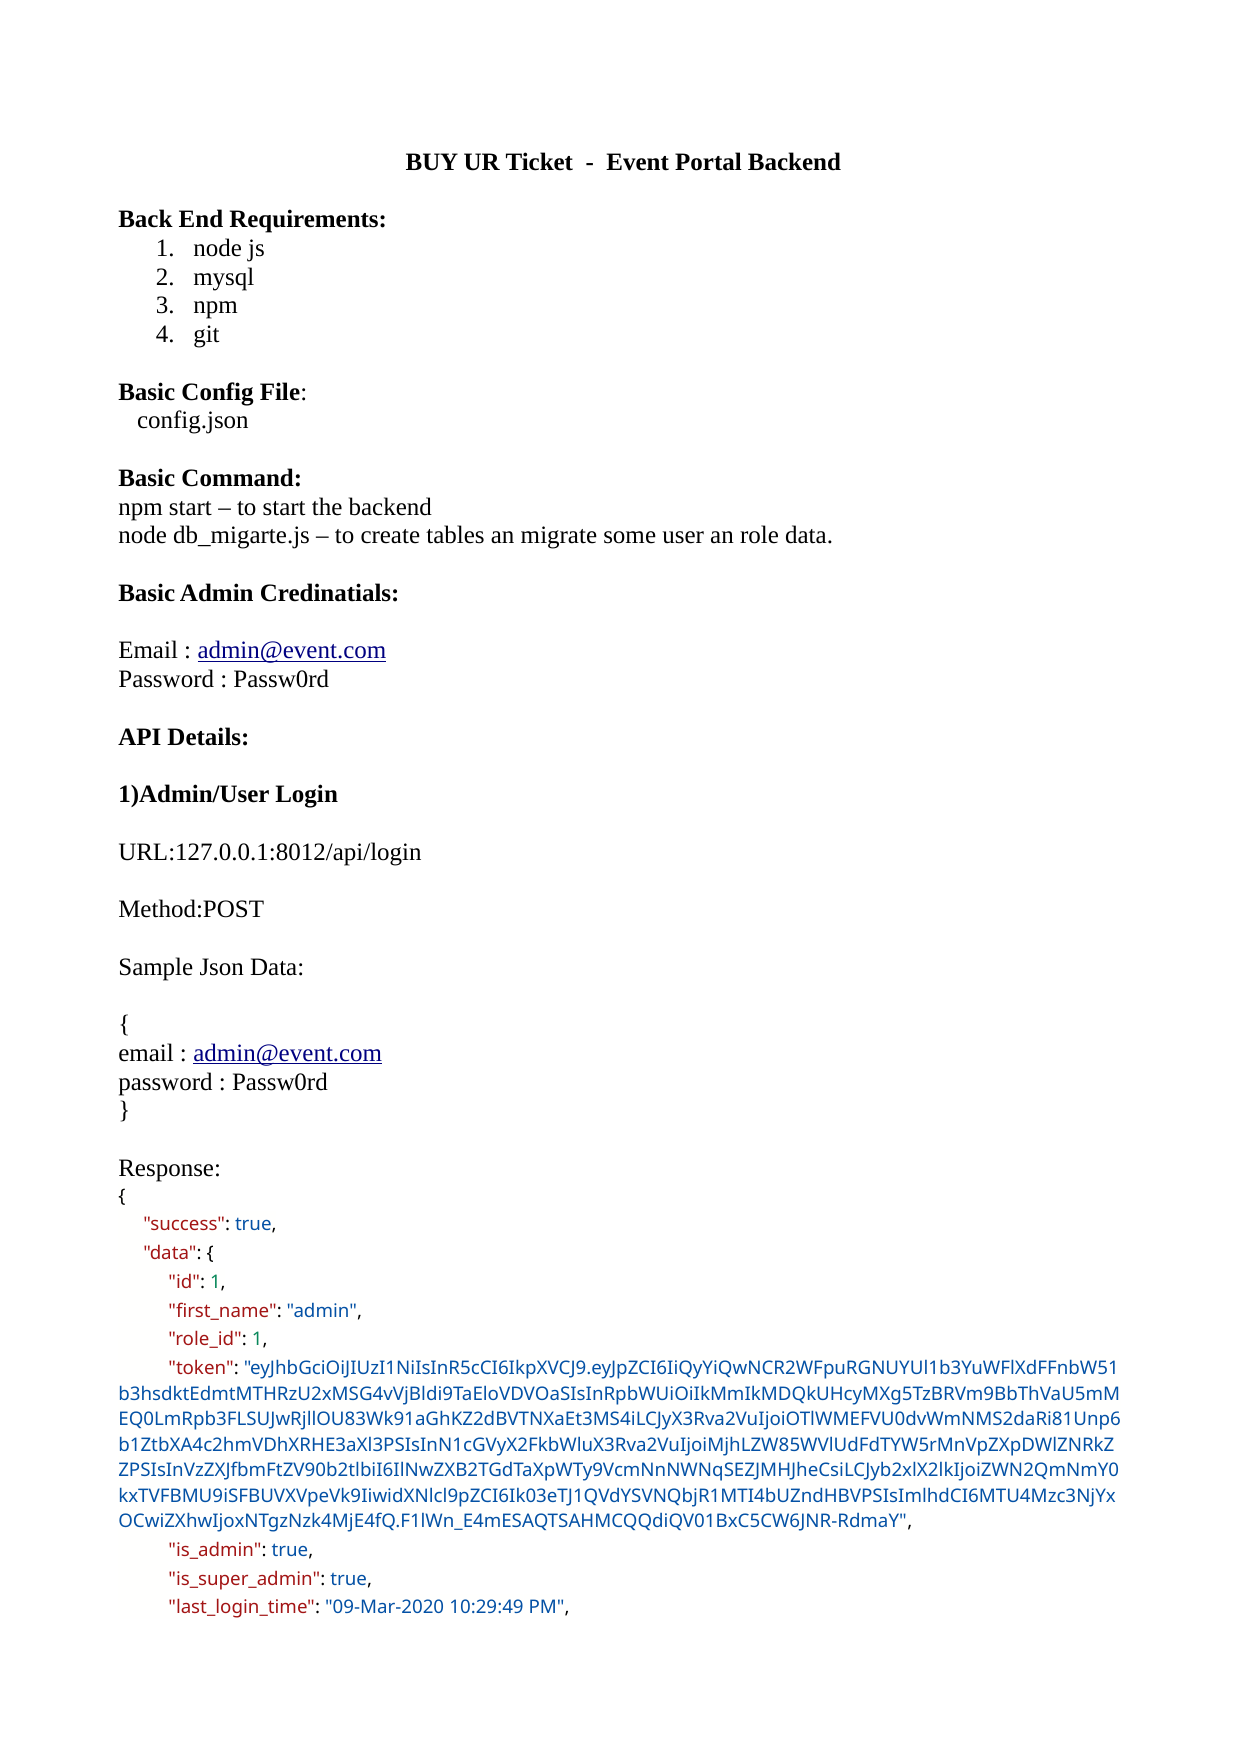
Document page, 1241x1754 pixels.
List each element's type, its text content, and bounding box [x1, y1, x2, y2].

text 1)Admin/User Login [118, 779, 1122, 808]
text } [118, 1096, 1122, 1124]
list git [156, 319, 1122, 348]
text Response: [118, 1153, 1122, 1182]
text "token": "eyJhbGciOiJIUzI1NiIsInR5cCI6IkpXVCJ9.eyJpZCI6IiQyYiQwNCR2WFpuRGNUYUl1b3YuWFlXdFFnbW51b3hsdktEdmtMTHRzU2xMSG4vVjBldi9TaEloVDVOaSIsInRpbWUiOiIkMmIkMDQkUHcyMXg5TzBRVm9BbThVaU5mMEQ0LmRpb3FLSUJwRjllOU83Wk91aGhKZ2dBVTNXaEt3MS4iLCJyX3Rva2VuIjoiOTlWMEFVU0dvWmNMS2daRi81Unp6b1ZtbXA4c2hmVDhXRHE3aXl3PSIsInN1cGVyX2FkbWluX3Rva2VuIjoiMjhLZW85WVlUdFdTYW5rMnVpZXpDWlZNRkZZPSIsInVzZXJfbmFtZV90b2tlbiI6IlNwZXB2TGdTaXpWTy9VcmNnNWNqSEZJMHJheCsiLCJyb2xlX2lkIjoiZWN2QmNmY0kxTVFBMU9iSFBUVXVpeVk9IiwidXNlcl9pZCI6Ik03eTJ1QVdYSVNQbjR1MTI4bUZndHBVPSIsImlhdCI6MTU4Mzc3NjYxOCwiZXhwIjoxNTgzNzk4MjE4fQ.F1lWn_E4mESAQTSAHMCQQdiQV01BxC5CW6JNR-RdmaY", [118, 1351, 1122, 1533]
text { [118, 1182, 1122, 1207]
text Back End Requirements: [118, 204, 1122, 233]
text Basic Command: [118, 463, 1122, 492]
text Method:POST [118, 894, 1122, 923]
text BUY UR Ticket - Event Portal Backend [118, 147, 1122, 176]
text email : admin@event.com [118, 1038, 1122, 1067]
text node db_migarte.js – to create tables an migrate some user an role data. [118, 521, 1122, 549]
text "last_login_time": "09-Mar-2020 10:29:49 PM", [118, 1591, 1122, 1619]
text URL:127.0.0.1:8012/api/login [118, 837, 1122, 866]
text "data": { [118, 1236, 1122, 1265]
text API Details: [118, 722, 1122, 751]
text config.json [118, 406, 1122, 434]
text password : Passw0rd [118, 1067, 1122, 1096]
text "success": true, [118, 1207, 1122, 1236]
text Email : admin@event.com [118, 636, 1122, 664]
text "first_name": "admin", [118, 1294, 1122, 1322]
text npm start – to start the backend [118, 492, 1122, 521]
list node js [156, 233, 1122, 262]
text "is_super_admin": true, [118, 1562, 1122, 1591]
text "id": 1, [118, 1265, 1122, 1294]
text "role_id": 1, [118, 1322, 1122, 1351]
text Basic Admin Credinatials: [118, 578, 1122, 607]
text { [118, 1009, 1122, 1038]
text "is_admin": true, [118, 1533, 1122, 1562]
list npm [156, 291, 1122, 319]
text Sample Json Data: [118, 952, 1122, 981]
text Basic Config File: [118, 377, 1122, 406]
text Password : Passw0rd [118, 664, 1122, 693]
list mysql [156, 262, 1122, 291]
